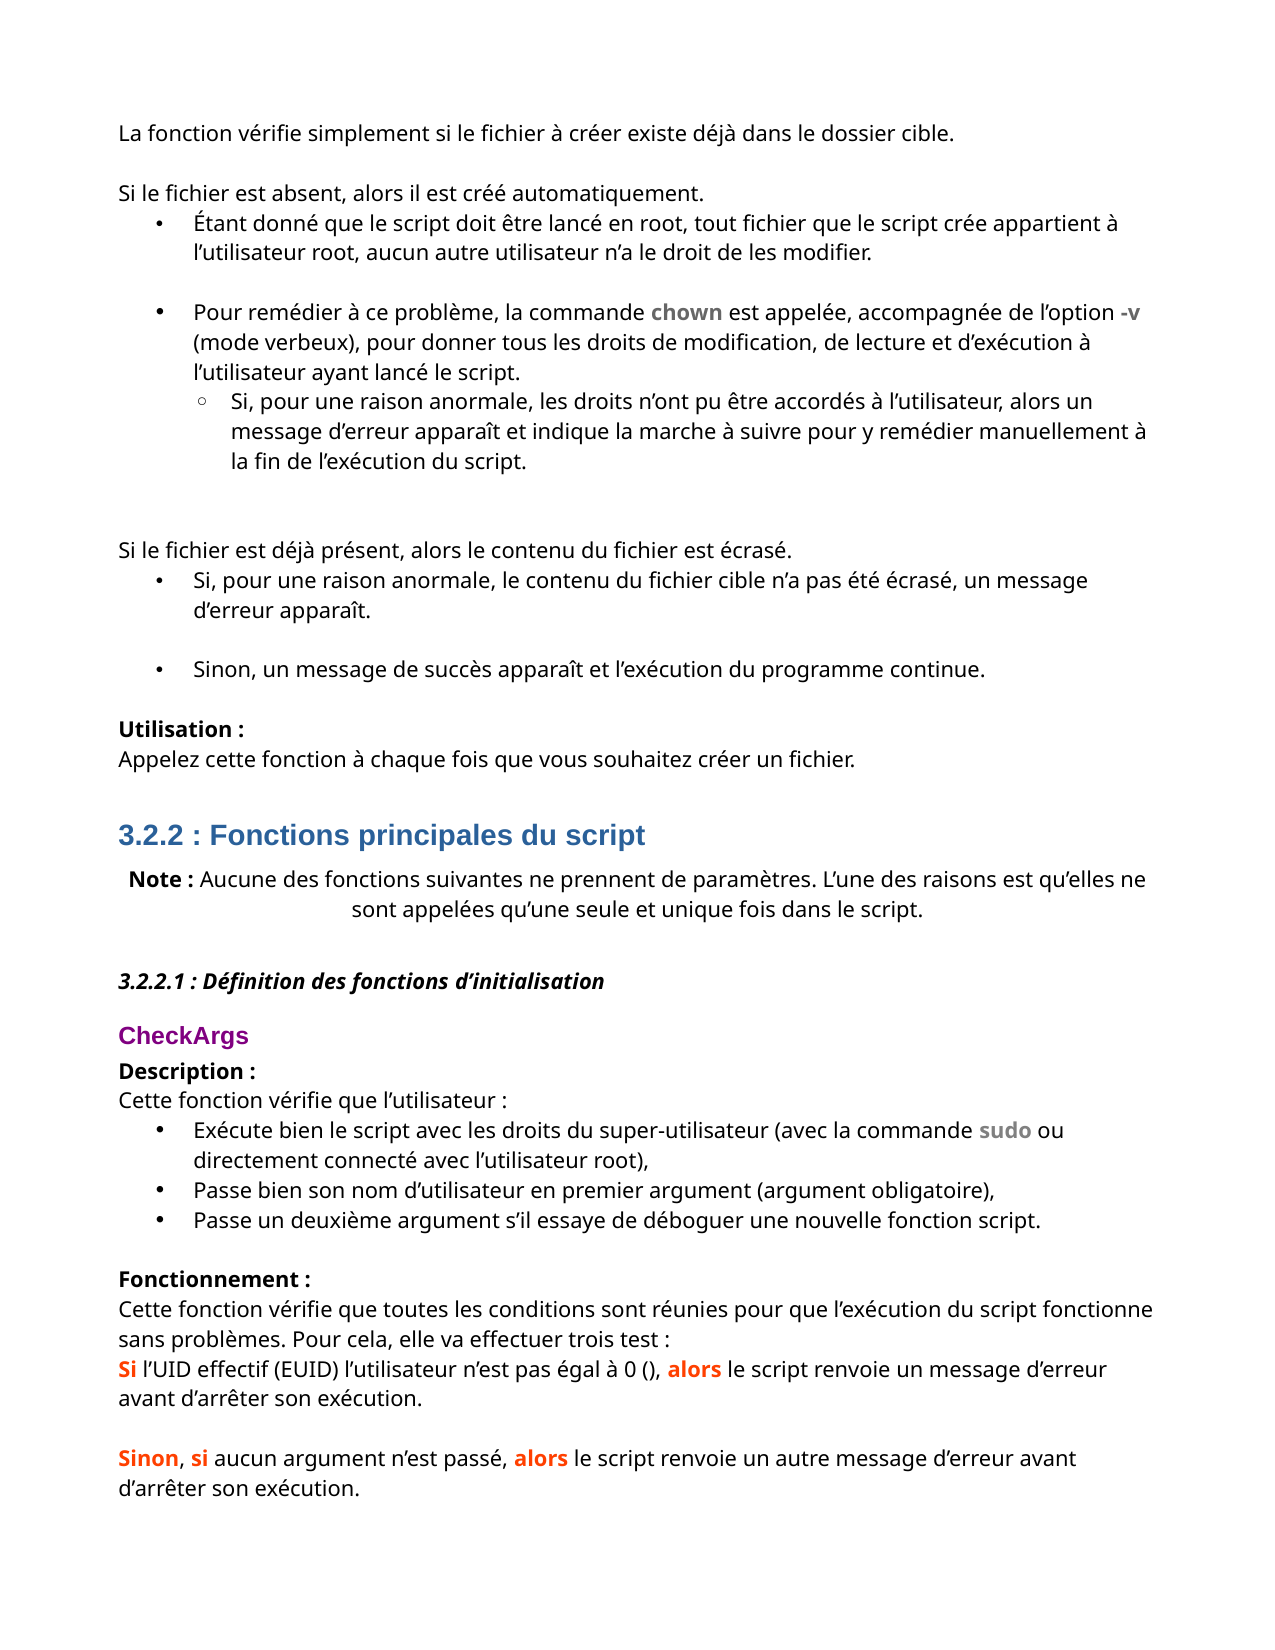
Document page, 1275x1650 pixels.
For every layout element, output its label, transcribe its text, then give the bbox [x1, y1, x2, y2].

list Pour remédier à ce problème, la commande chown est appelée, accompagnée de l’option -v (mode verbeux), pour donner tous les droits de modification, de lecture et d’exécution à l’utilisateur ayant lancé le script. [156, 297, 1157, 386]
list Si, pour une raison anormale, les droits n’ont pu être accordés à l’utilisateur, alors un message d’erreur apparaît et indique la marche à suivre pour y remédier manuellement à la fin de l’exécution du script. [193, 386, 1157, 476]
text Appelez cette fonction à chaque fois que vous souhaitez créer un fichier. [118, 744, 1157, 773]
text La fonction vérifie simplement si le fichier à créer existe déjà dans le dossier cible. [118, 118, 1157, 148]
list Si, pour une raison anormale, le contenu du fichier cible n’a pas été écrasé, un message d’erreur apparaît. [156, 565, 1157, 624]
subtitle 3.2.2.1 : Définition des fonctions d’initialisation [118, 966, 1157, 996]
list Sinon, un message de succès apparaît et l’exécution du programme continue. [156, 654, 1157, 684]
text Si l’UID effectif (EUID) l’utilisateur n’est pas égal à 0 (), alors le script renvoie un message d’erreur avant d’arrêter son exécution. [118, 1353, 1157, 1413]
list Passe bien son nom d’utilisateur en premier argument (argument obligatoire), [156, 1175, 1157, 1204]
list Exécute bien le script avec les droits du super-utilisateur (avec la commande sudo ou directement connecté avec l’utilisateur root), [156, 1115, 1157, 1175]
text Utilisation : [118, 714, 1157, 744]
text Fonctionnement : [118, 1264, 1157, 1294]
text Si le fichier est déjà présent, alors le contenu du fichier est écrasé. [118, 535, 1157, 565]
text Cette fonction vérifie que toutes les conditions sont réunies pour que l’exécution du script fonctionne sans problèmes. Pour cela, elle va effectuer trois test : [118, 1294, 1157, 1353]
text Si le fichier est absent, alors il est créé automatiquement. [118, 178, 1157, 207]
subtitle CheckArgs [118, 1021, 1157, 1049]
text Cette fonction vérifie que l’utilisateur : [118, 1085, 1157, 1115]
text Note : Aucune des fonctions suivantes ne prennent de paramètres. L’une des raisons est qu’elles ne sont appelées qu’une seule et unique fois dans le script. [118, 864, 1157, 924]
text Description : [118, 1056, 1157, 1085]
subtitle 3.2.2 : Fonctions principales du script [118, 818, 1157, 852]
list Étant donné que le script doit être lancé en root, tout fichier que le script crée appartient à l’utilisateur root, aucun autre utilisateur n’a le droit de les modifier. [156, 207, 1157, 267]
text Sinon, si aucun argument n’est passé, alors le script renvoie un autre message d’erreur avant d’arrêter son exécution. [118, 1443, 1157, 1502]
list Passe un deuxième argument s’il essaye de déboguer une nouvelle fonction script. [156, 1204, 1157, 1234]
